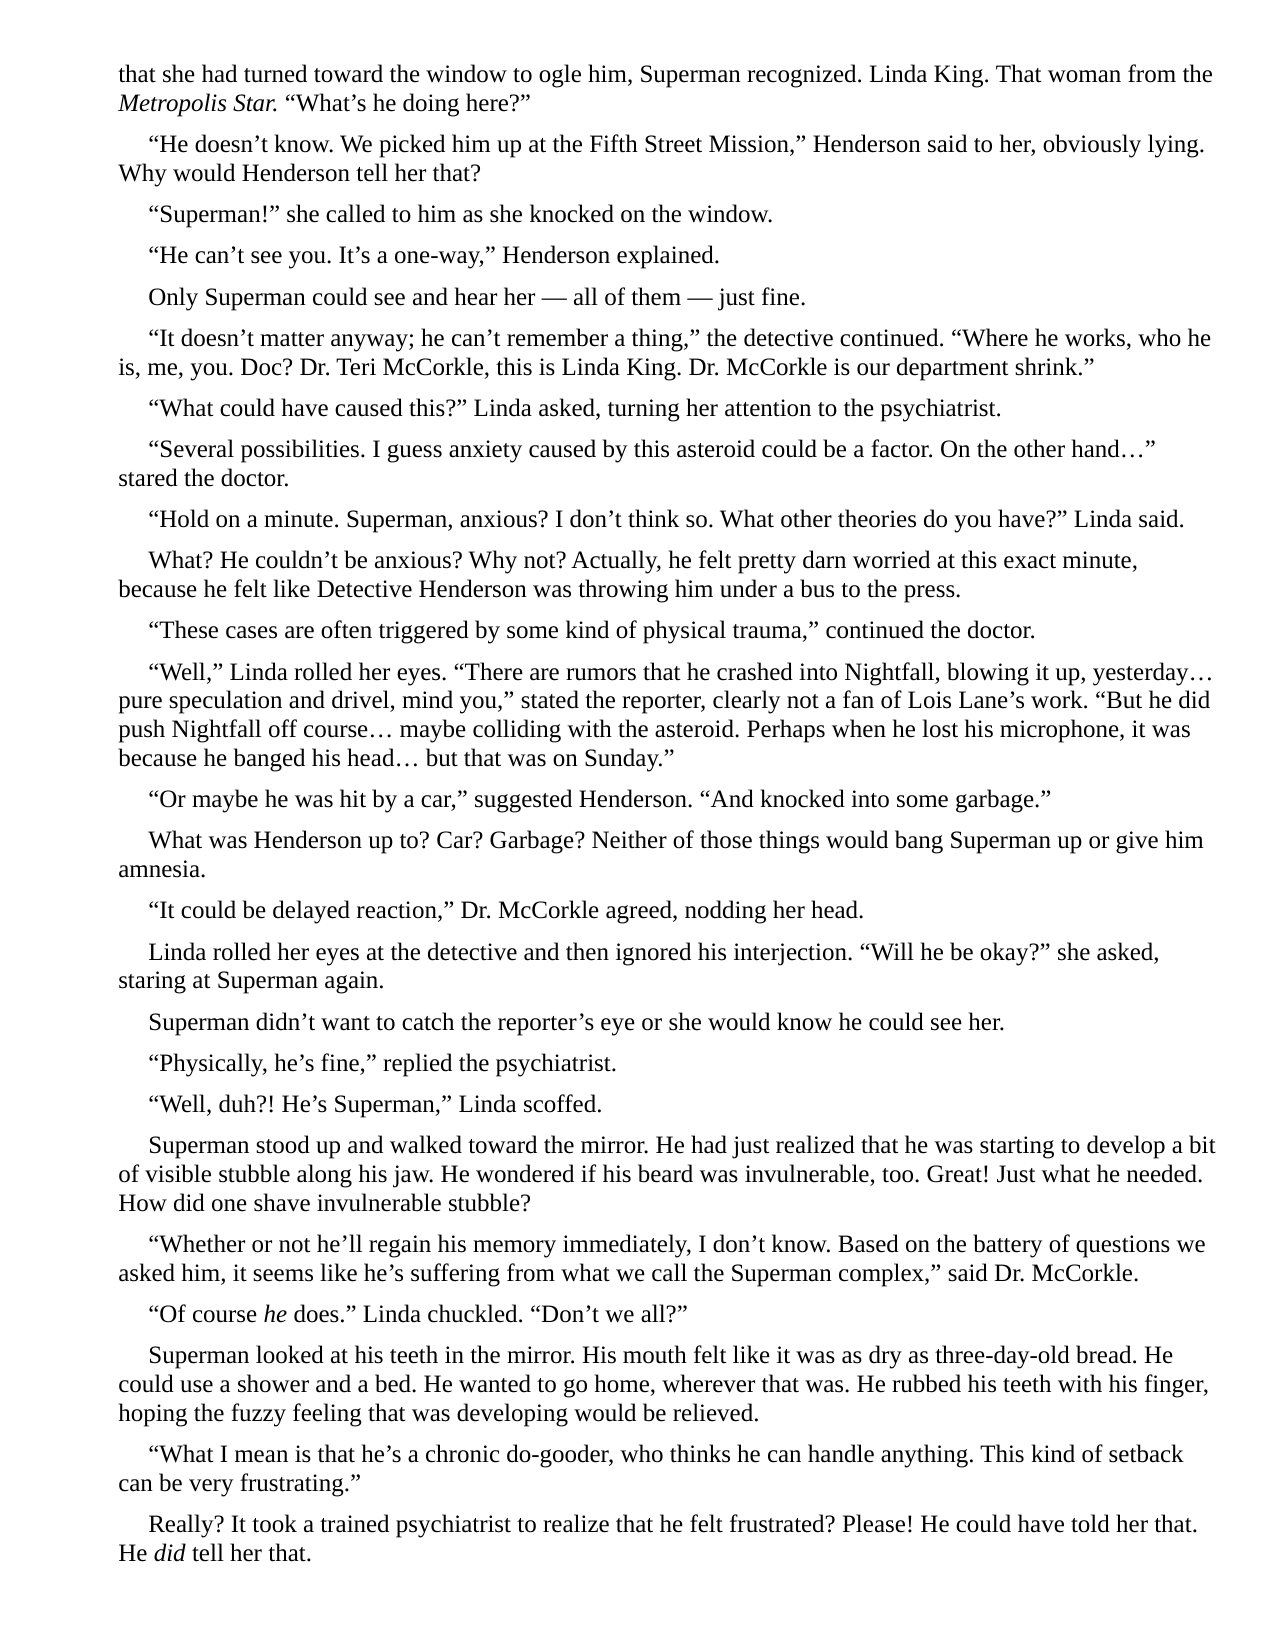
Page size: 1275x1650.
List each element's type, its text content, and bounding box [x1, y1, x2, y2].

text “Well,” Linda rolled her eyes. “There are rumors that he crashed into Nightfall, blowing it up, yesterday… pure speculation and drivel, mind you,” stated the reporter, clearly not a fan of Lois Lane’s work. “But he did push Nightfall off course… maybe colliding with the asteroid. Perhaps when he lost his microphone, it was because he banged his head… but that was on Sunday.” [118, 657, 1216, 772]
text “It doesn’t matter anyway; he can’t remember a thing,” the detective continued. “Where he works, who he is, me, you. Doc? Dr. Teri McCorkle, this is Linda King. Dr. McCorkle is our department shrink.” [118, 323, 1216, 380]
text Only Superman could see and hear her — all of them — just fine. [118, 282, 1216, 310]
text “Several possibilities. I guess anxiety caused by this asteroid could be a factor. On the other hand…” stared the doctor. [118, 434, 1216, 492]
text “He can’t see you. It’s a one-way,” Henderson explained. [118, 240, 1216, 269]
text “Hold on a minute. Superman, anxious? I don’t think so. What other theories do you have?” Linda said. [118, 504, 1216, 533]
text Superman didn’t want to catch the reporter’s eye or she would know he could see her. [118, 1007, 1216, 1035]
text “Physically, he’s fine,” replied the psychiatrist. [118, 1048, 1216, 1077]
text Really? It took a trained psychiatrist to realize that he felt frustrated? Please! He could have told her that. He did tell her that. [118, 1509, 1216, 1567]
text “He doesn’t know. We picked him up at the Fifth Street Mission,” Henderson said to her, obviously lying. Why would Henderson tell her that? [118, 129, 1216, 187]
text “Or maybe he was hit by a car,” suggested Henderson. “And knocked into some garbage.” [118, 784, 1216, 813]
text What was Henderson up to? Car? Garbage? Neither of those things would bang Superman up or give him amnesia. [118, 825, 1216, 883]
text “Whether or not he’ll regain his memory immediately, I don’t know. Based on the battery of questions we asked him, it seems like he’s suffering from what we call the Superman complex,” said Dr. McCorkle. [118, 1229, 1216, 1287]
text that she had turned toward the window to ogle him, Superman recognized. Linda King. That woman from the Metropolis Star. “What’s he doing here?” [118, 59, 1216, 117]
text “Superman!” she called to him as she knocked on the window. [118, 199, 1216, 228]
text “What I mean is that he’s a chronic do-gooder, who thinks he can handle anything. This kind of setback can be very frustrating.” [118, 1439, 1216, 1497]
text Linda rolled her eyes at the detective and then ignored his interjection. “Will he be okay?” she asked, staring at Superman again. [118, 937, 1216, 994]
text Superman looked at his teeth in the mirror. His mouth felt like it was as dry as three-day-old bread. He could use a shower and a bed. He wanted to go home, wherever that was. He rubbed his teeth with his finger, hoping the fuzzy feeling that was developing would be relieved. [118, 1340, 1216, 1427]
text “Well, duh?! He’s Superman,” Linda scoffed. [118, 1089, 1216, 1118]
text “Of course he does.” Linda chuckled. “Don’t we all?” [118, 1299, 1216, 1328]
text “These cases are often triggered by some kind of physical trauma,” continued the doctor. [118, 615, 1216, 644]
text What? He couldn’t be anxious? Why not? Actually, he felt pretty darn worried at this exact minute, because he felt like Detective Henderson was throwing him under a bus to the press. [118, 545, 1216, 603]
text “It could be delayed reaction,” Dr. McCorkle agreed, nodding her head. [118, 895, 1216, 924]
text Superman stood up and walked toward the mirror. He had just realized that he was starting to develop a bit of visible stubble along his jaw. He wondered if his beard was invulnerable, too. Great! Just what he needed. How did one shave invulnerable stubble? [118, 1130, 1216, 1217]
text “What could have caused this?” Linda asked, turning her attention to the psychiatrist. [118, 393, 1216, 422]
